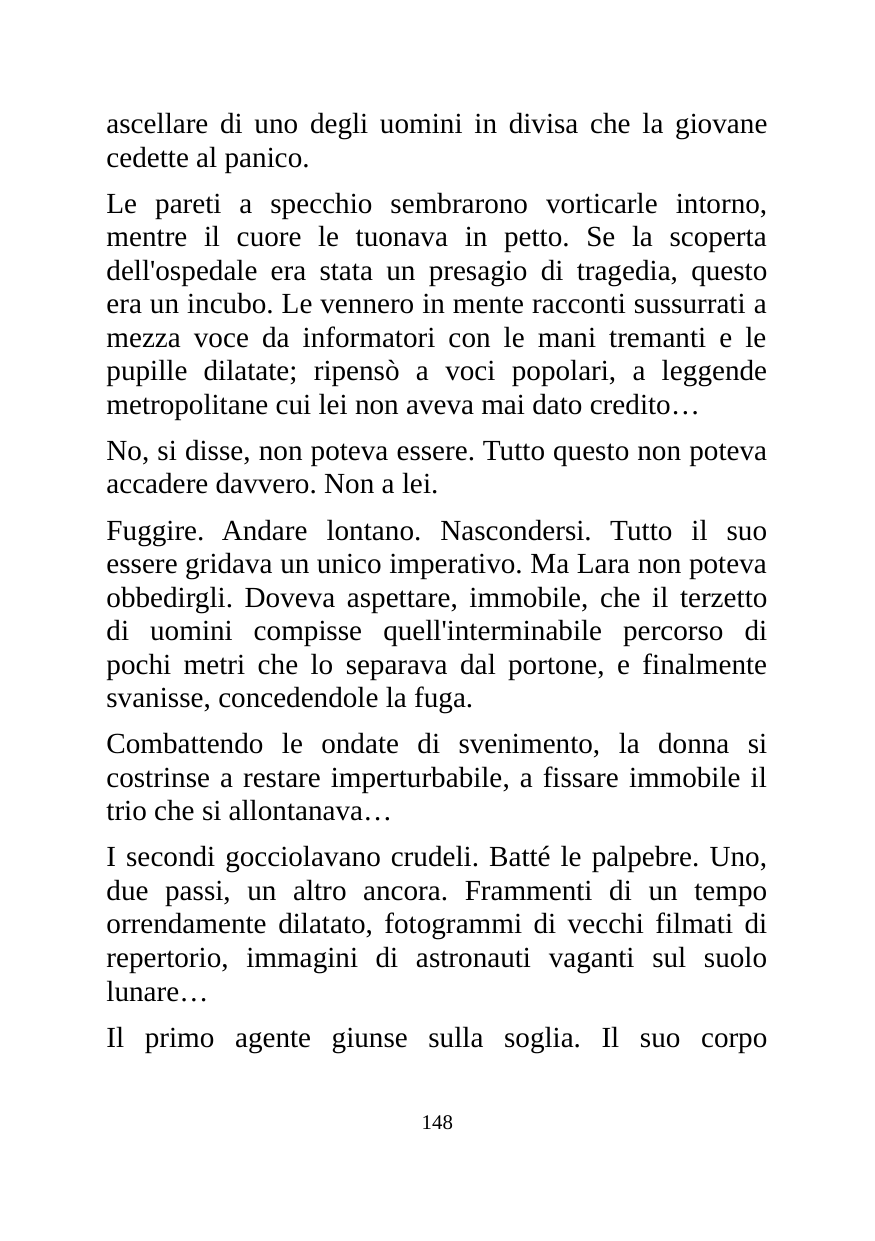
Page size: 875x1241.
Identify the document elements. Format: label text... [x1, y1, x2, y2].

text ascellare di uno degli uomini in divisa che la giovane cedette al panico. [106, 106, 768, 173]
text Fuggire. Andare lontano. Nascondersi. Tutto il suo essere gridava un unico imperativo. Ma Lara non poteva obbedirgli. Doveva aspettare, immobile, che il terzetto di uomini compisse quell'interminabile percorso di pochi metri che lo separava dal portone, e finalmente svanisse, concedendole la fuga. [106, 513, 768, 714]
text Combattendo le ondate di svenimento, la donna si costrinse a restare imperturbabile, a fissare immobile il trio che si allontanava… [106, 726, 768, 827]
text No, si disse, non poteva essere. Tutto questo non poteva accadere davvero. Non a lei. [106, 433, 768, 500]
text I secondi gocciolavano crudeli. Batté le palpebre. Uno, due passi, un altro ancora. Frammenti di un tempo orrendamente dilatato, fotogrammi di vecchi filmati di repertorio, immagini di astronauti vaganti sul suolo lunare… [106, 839, 768, 1007]
text Le pareti a specchio sembrarono vorticarle intorno, mentre il cuore le tuonava in petto. Se la scoperta dell'ospedale era stata un presagio di tragedia, questo era un incubo. Le vennero in mente racconti sussurrati a mezza voce da informatori con le mani tremanti e le pupille dilatate; ripensò a voci popolari, a leggende metropolitane cui lei non aveva mai dato credito… [106, 186, 768, 421]
text Il primo agente giunse sulla soglia. Il suo corpo [106, 1020, 768, 1053]
